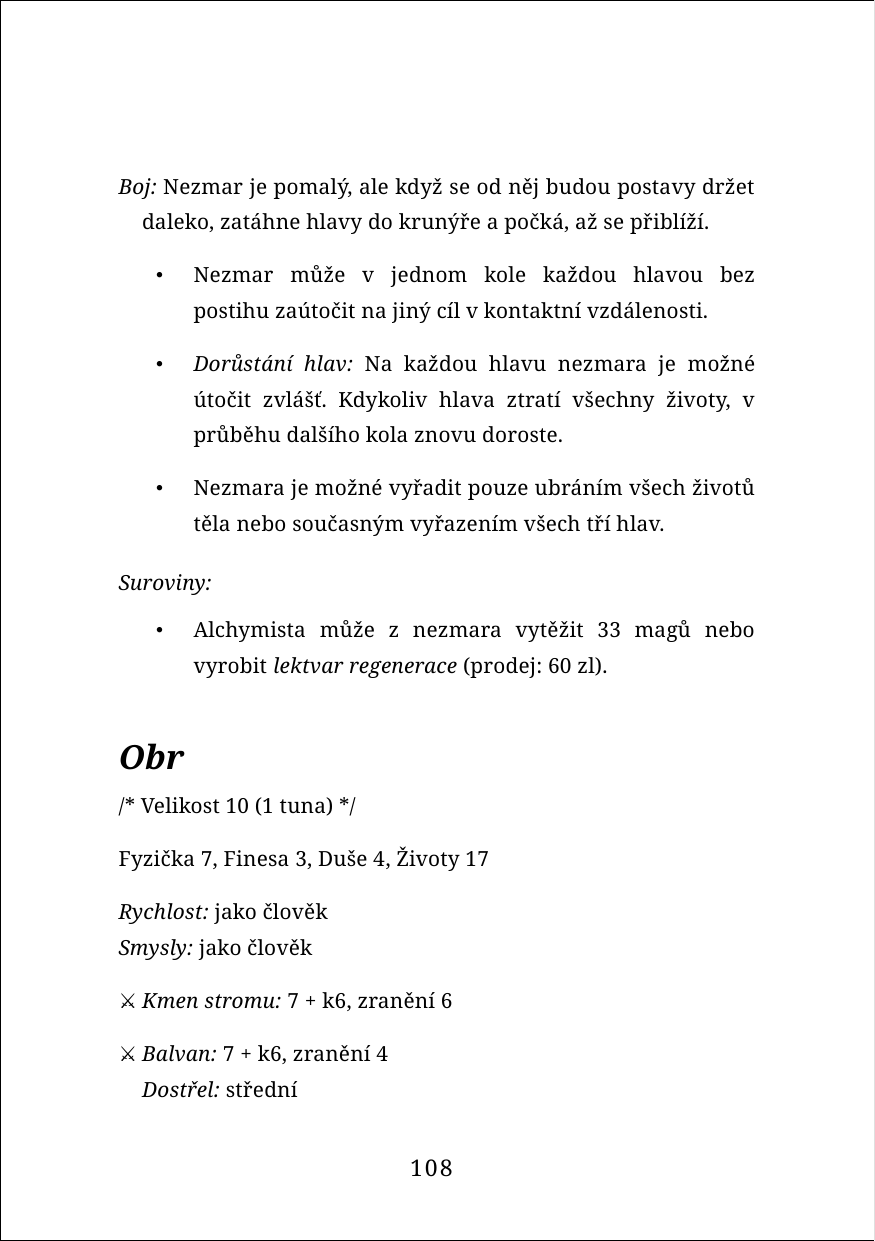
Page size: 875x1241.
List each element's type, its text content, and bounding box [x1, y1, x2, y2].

text ⚔ Kmen stromu: 7 + k6, zranění 6 [118, 986, 756, 1015]
text Fyzička 7, Finesa 3, Duše 4, Životy 17 [118, 844, 756, 873]
list Alchymista může z nezmara vytěžit 33 magů nebo vyrobit lektvar regenerace (prodej: 60 zl). [156, 616, 756, 679]
list Dorůstání hlav: Na každou hlavu nezmara je možné útočit zvlášť. Kdykoliv hlava ztratí všechny životy, v průběhu dalšího kola znovu doroste. [156, 349, 756, 449]
text Boj: Nezmar je pomalý, ale když se od něj budou postavy držet daleko, zatáhne hlavy do krunýře a počká, až se přiblíží. [118, 172, 756, 236]
list Nezmar může v jednom kole každou hlavou bez postihu zaútočit na jiný cíl v kontaktní vzdálenosti. [156, 261, 756, 324]
subtitle Obr [118, 734, 756, 779]
text Dostřel: střední [142, 1075, 756, 1103]
text Rychlost: jako člověk [118, 897, 756, 926]
text /* Velikost 10 (1 tuna) */ [118, 791, 756, 819]
text Smysly: jako člověk [118, 933, 756, 961]
text ⚔ Balvan: 7 + k6, zranění 4 [118, 1039, 756, 1068]
list Nezmara je možné vyřadit pouze ubráním všech životů těla nebo současným vyřazením všech tří hlav. [156, 473, 756, 537]
text Suroviny: [118, 568, 756, 597]
